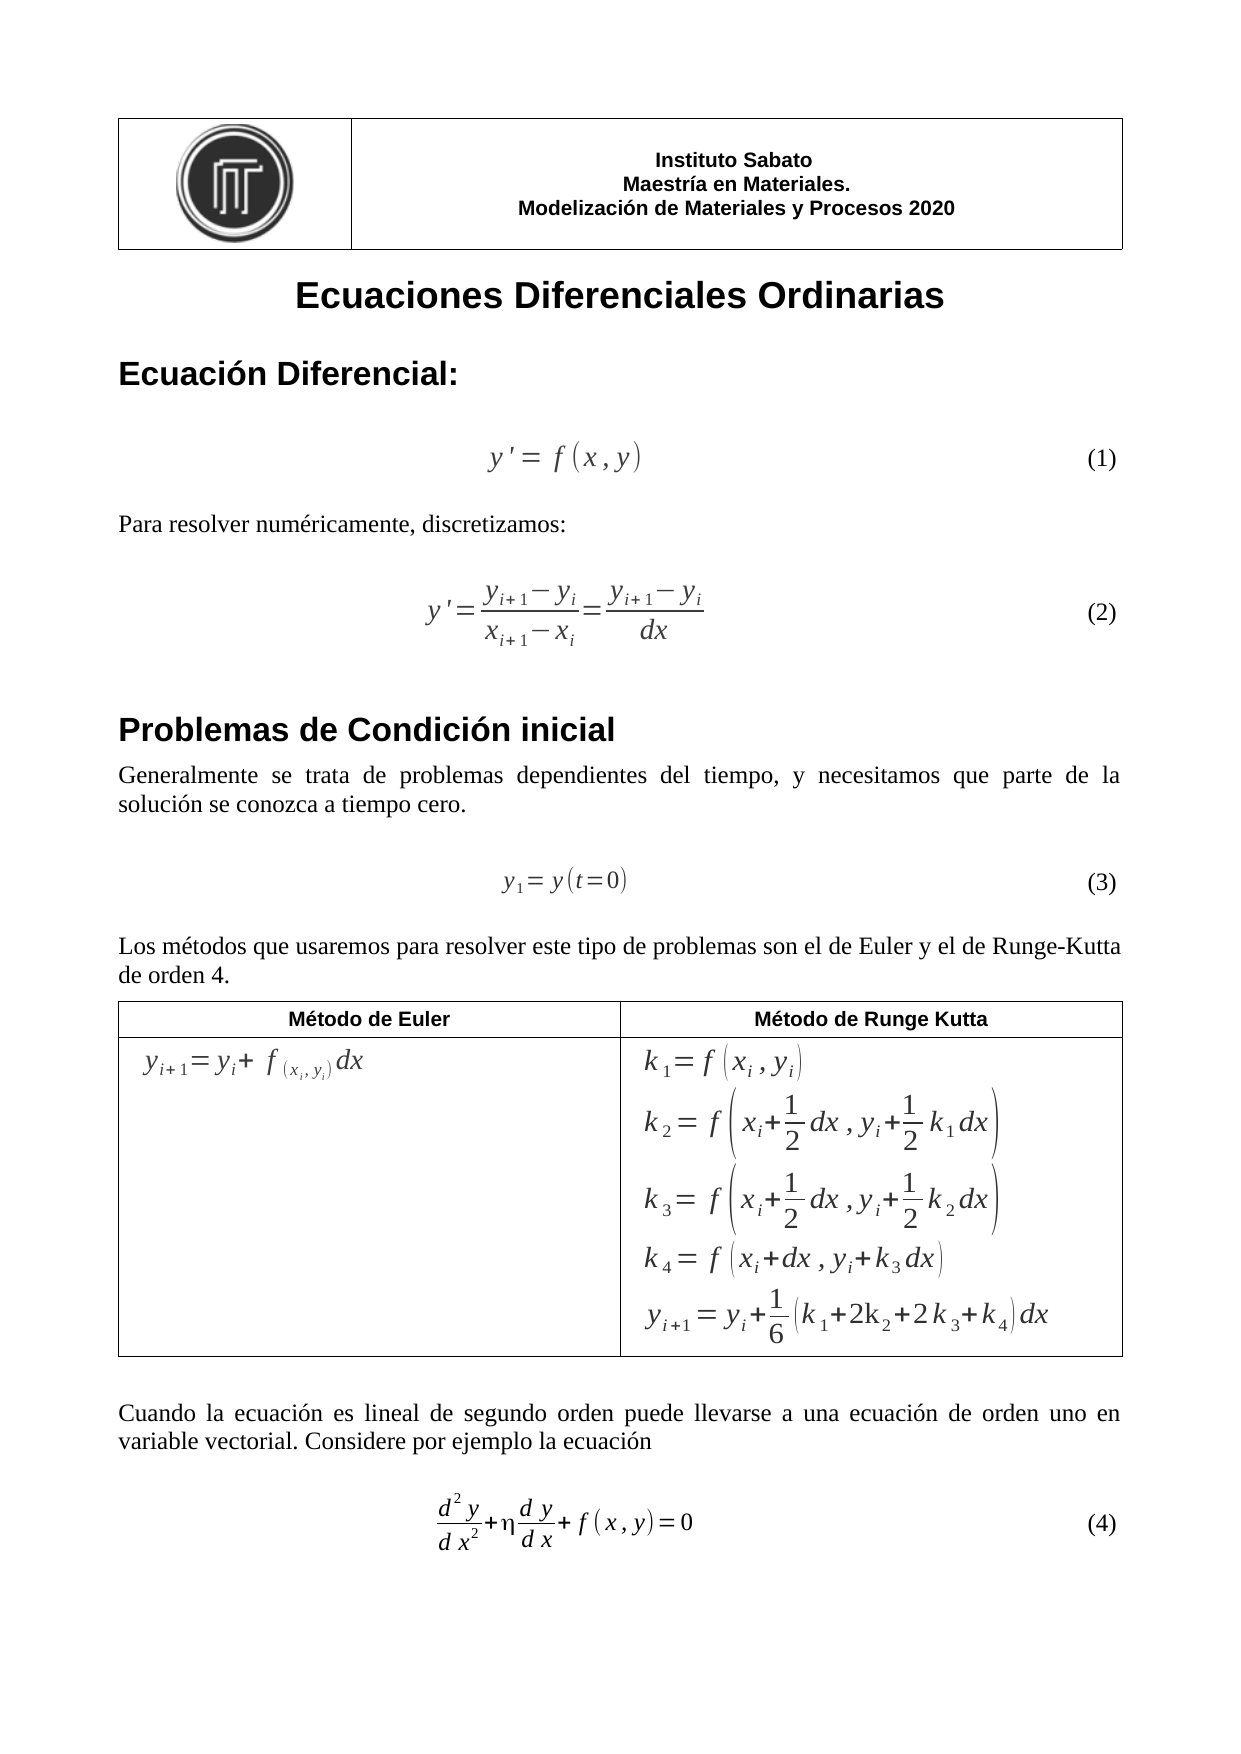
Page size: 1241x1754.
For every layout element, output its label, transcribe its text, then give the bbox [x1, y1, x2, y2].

table_header Método de Runge Kutta [621, 1002, 1122, 1037]
table_header Método de Euler [119, 1002, 620, 1037]
text Los métodos que usaremos para resolver este tipo de problemas son el de Euler y el de Runge-Kutta de orden 4. [118, 931, 1122, 989]
table_header [118, 1484, 1010, 1562]
table_header (1) [1010, 434, 1122, 481]
table_header (3) [1010, 859, 1122, 903]
subtitle Ecuación Diferencial: [118, 354, 1122, 393]
table_header (2) [1010, 567, 1122, 656]
table_header [119, 119, 351, 248]
table_cell [119, 1038, 620, 1356]
title Ecuaciones Diferenciales Ordinarias [118, 273, 1122, 317]
table_header Instituto Sabato Maestría en Materiales. Modelización de Materiales y Procesos 2020 [352, 119, 1122, 248]
table_header [118, 567, 1010, 656]
table_header [118, 434, 1010, 481]
subtitle Problemas de Condición inicial [118, 709, 1122, 748]
text Generalmente se trata de problemas dependientes del tiempo, y necesitamos que parte de la solución se conozca a tiempo cero. [118, 761, 1122, 818]
table_header [118, 859, 1010, 903]
text Para resolver numéricamente, discretizamos: [118, 509, 1122, 538]
table_header (4) [1010, 1484, 1122, 1562]
text Cuando la ecuación es lineal de segundo orden puede llevarse a una ecuación de orden uno en variable vectorial. Considere por ejemplo la ecuación [118, 1398, 1122, 1455]
table_cell [621, 1038, 1122, 1356]
